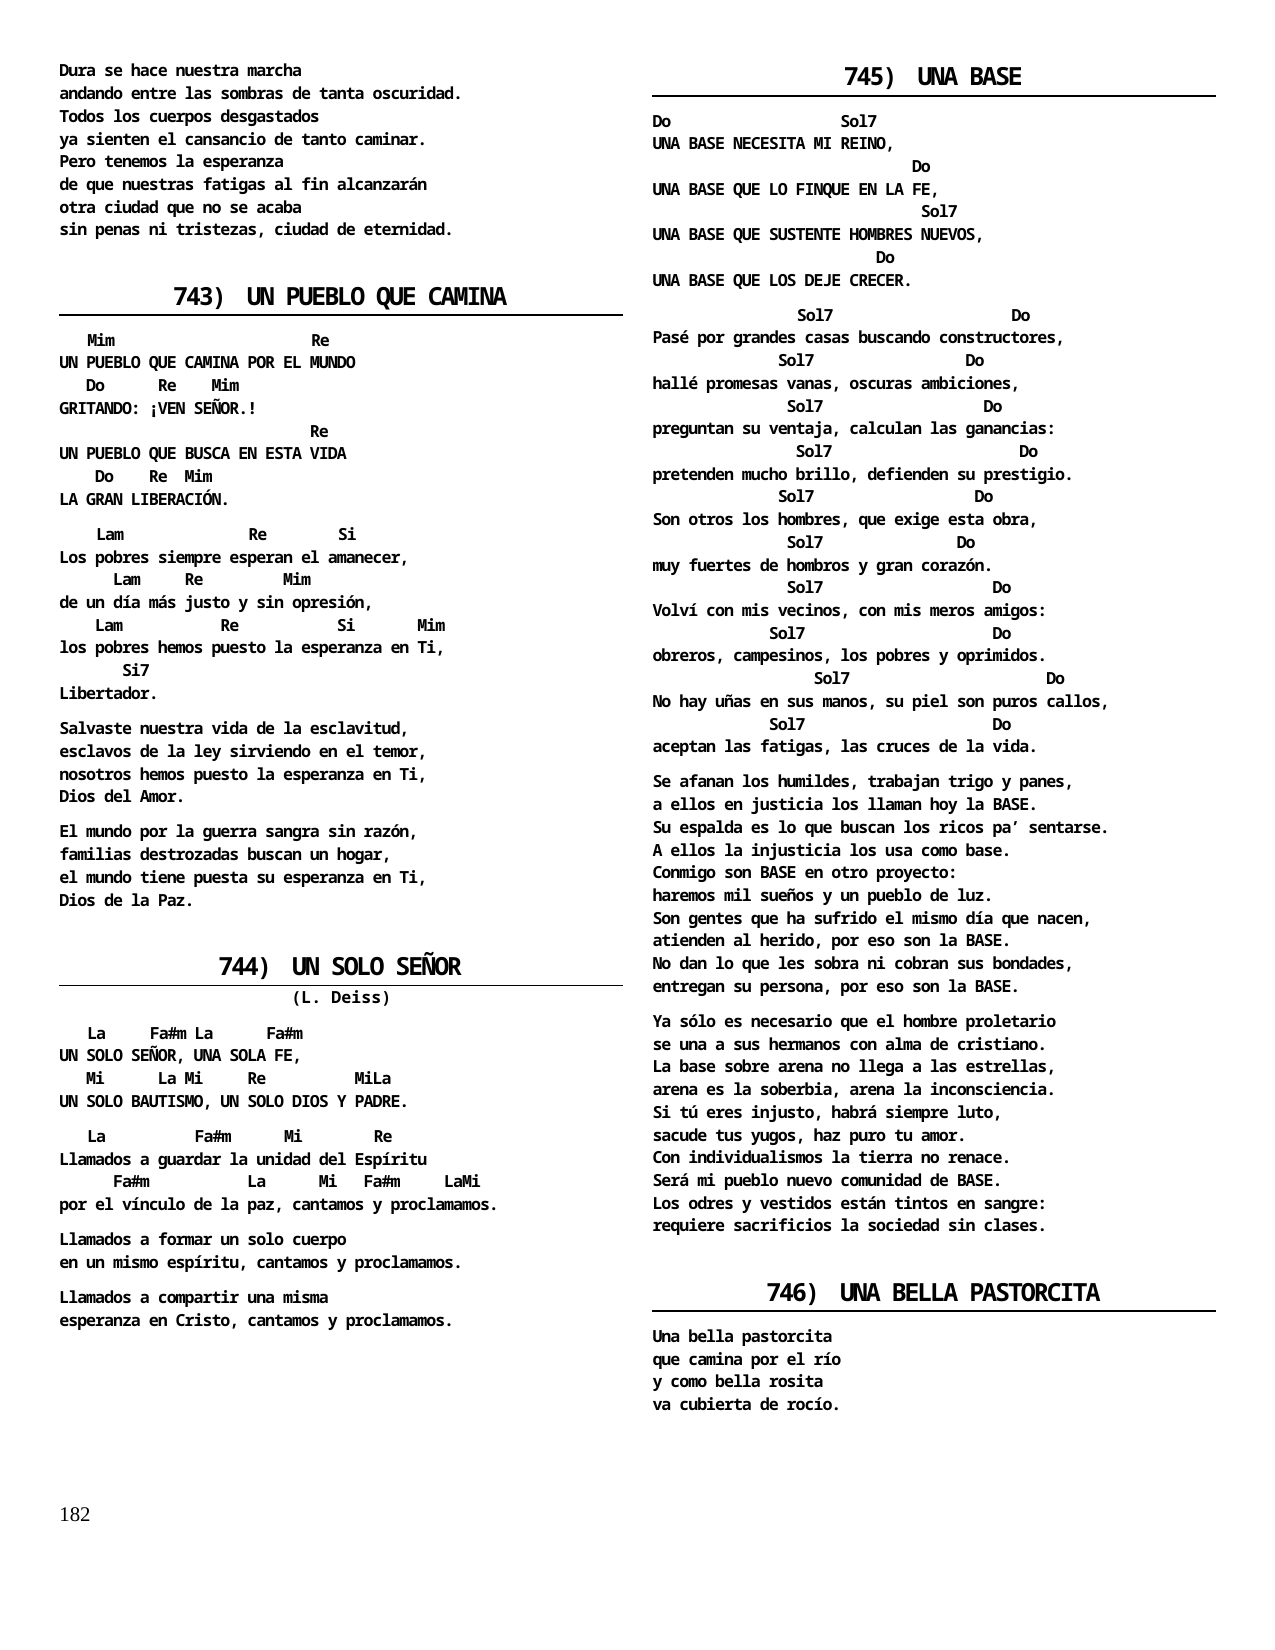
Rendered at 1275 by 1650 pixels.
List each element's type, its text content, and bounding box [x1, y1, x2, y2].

text La Fa#m La Fa#m UN SOLO SEÑOR, UNA SOLA FE, Mi La Mi Re MiLa UN SOLO BAUTISMO, UN SOLO DIOS Y PADRE. [59, 1021, 623, 1112]
text Llamados a compartir una misma esperanza en Cristo, cantamos y proclamamos. [59, 1286, 623, 1331]
subtitle Un Pueblo Que Camina [59, 278, 623, 314]
text El mundo por la guerra sangra sin razón, familias destrozadas buscan un hogar, el mundo tiene puesta su esperanza en Ti, Dios de la Paz. [59, 820, 623, 911]
text Lam Re Si Los pobres siempre esperan el amanecer, Lam Re Mim de un día más justo y sin opresión, Lam Re Si Mim los pobres hemos puesto la esperanza en Ti, Si7 Libertador. [59, 523, 623, 704]
text Llamados a formar un solo cuerpo en un mismo espíritu, cantamos y proclamamos. [59, 1228, 623, 1273]
text Ya sólo es necesario que el hombre proletario se una a sus hermanos con alma de cristiano. La base sobre arena no llega a las estrellas, arena es la soberbia, arena la inconsciencia. Si tú eres injusto, habrá siempre luto, sacude tus yugos, haz puro tu amor. Con individualismos la tierra no renace. Será mi pueblo nuevo comunidad de BASE. Los odres y vestidos están tintos en sangre: requiere sacrificios la sociedad sin clases. [652, 1010, 1216, 1237]
text Dura se hace nuestra marcha andando entre las sombras de tanta oscuridad. Todos los cuerpos desgastados ya sienten el cansancio de tanto caminar. Pero tenemos la esperanza de que nuestras fatigas al fin alcanzarán otra ciudad que no se acaba sin penas ni tristezas, ciudad de eternidad. [59, 59, 623, 241]
text Una bella pastorcita que camina por el río y como bella rosita va cubierta de rocío. [652, 1324, 1216, 1415]
text La Fa#m Mi Re Llamados a guardar la unidad del Espíritu Fa#m La Mi Fa#m LaMi por el vínculo de la paz, cantamos y proclamamos. [59, 1125, 623, 1216]
text Mim Re UN PUEBLO QUE CAMINA POR EL MUNDO Do Re Mim GRITANDO: ¡VEN SEÑOR.! Re UN PUEBLO QUE BUSCA EN ESTA VIDA Do Re Mim LA GRAN LIBERACIÓN. [59, 328, 623, 510]
text Salvaste nuestra vida de la esclavitud, esclavos de la ley sirviendo en el temor, nosotros hemos puesto la esperanza en Ti, Dios del Amor. [59, 717, 623, 808]
subtitle Un Solo Señor [59, 948, 623, 985]
subtitle Una Base [652, 59, 1216, 95]
subtitle Una Bella Pastorcita [652, 1274, 1216, 1310]
text Do Sol7 UNA BASE NECESITA MI REINO, Do UNA BASE QUE LO FINQUE EN LA FE, Sol7 UNA BASE QUE SUSTENTE HOMBRES NUEVOS, Do UNA BASE QUE LOS DEJE CRECER. [652, 109, 1216, 291]
text (L. Deiss) [59, 986, 623, 1009]
text Sol7 Do Pasé por grandes casas buscando constructores, Sol7 Do hallé promesas vanas, oscuras ambiciones, Sol7 Do preguntan su ventaja, calculan las ganancias: Sol7 Do pretenden mucho brillo, defienden su prestigio. Sol7 Do Son otros los hombres, que exige esta obra, Sol7 Do muy fuertes de hombros y gran corazón. Sol7 Do Volví con mis vecinos, con mis meros amigos: Sol7 Do obreros, campesinos, los pobres y oprimidos. Sol7 Do No hay uñas en sus manos, su piel son puros callos, Sol7 Do aceptan las fatigas, las cruces de la vida. [652, 303, 1216, 758]
text Se afanan los humildes, trabajan trigo y panes, a ellos en justicia los llaman hoy la BASE. Su espalda es lo que buscan los ricos pa’ sentarse. A ellos la injusticia los usa como base. Conmigo son BASE en otro proyecto: haremos mil sueños y un pueblo de luz. Son gentes que ha sufrido el mismo día que nacen, atienden al herido, por eso son la BASE. No dan lo que les sobra ni cobran sus bondades, entregan su persona, por eso son la BASE. [652, 770, 1216, 997]
